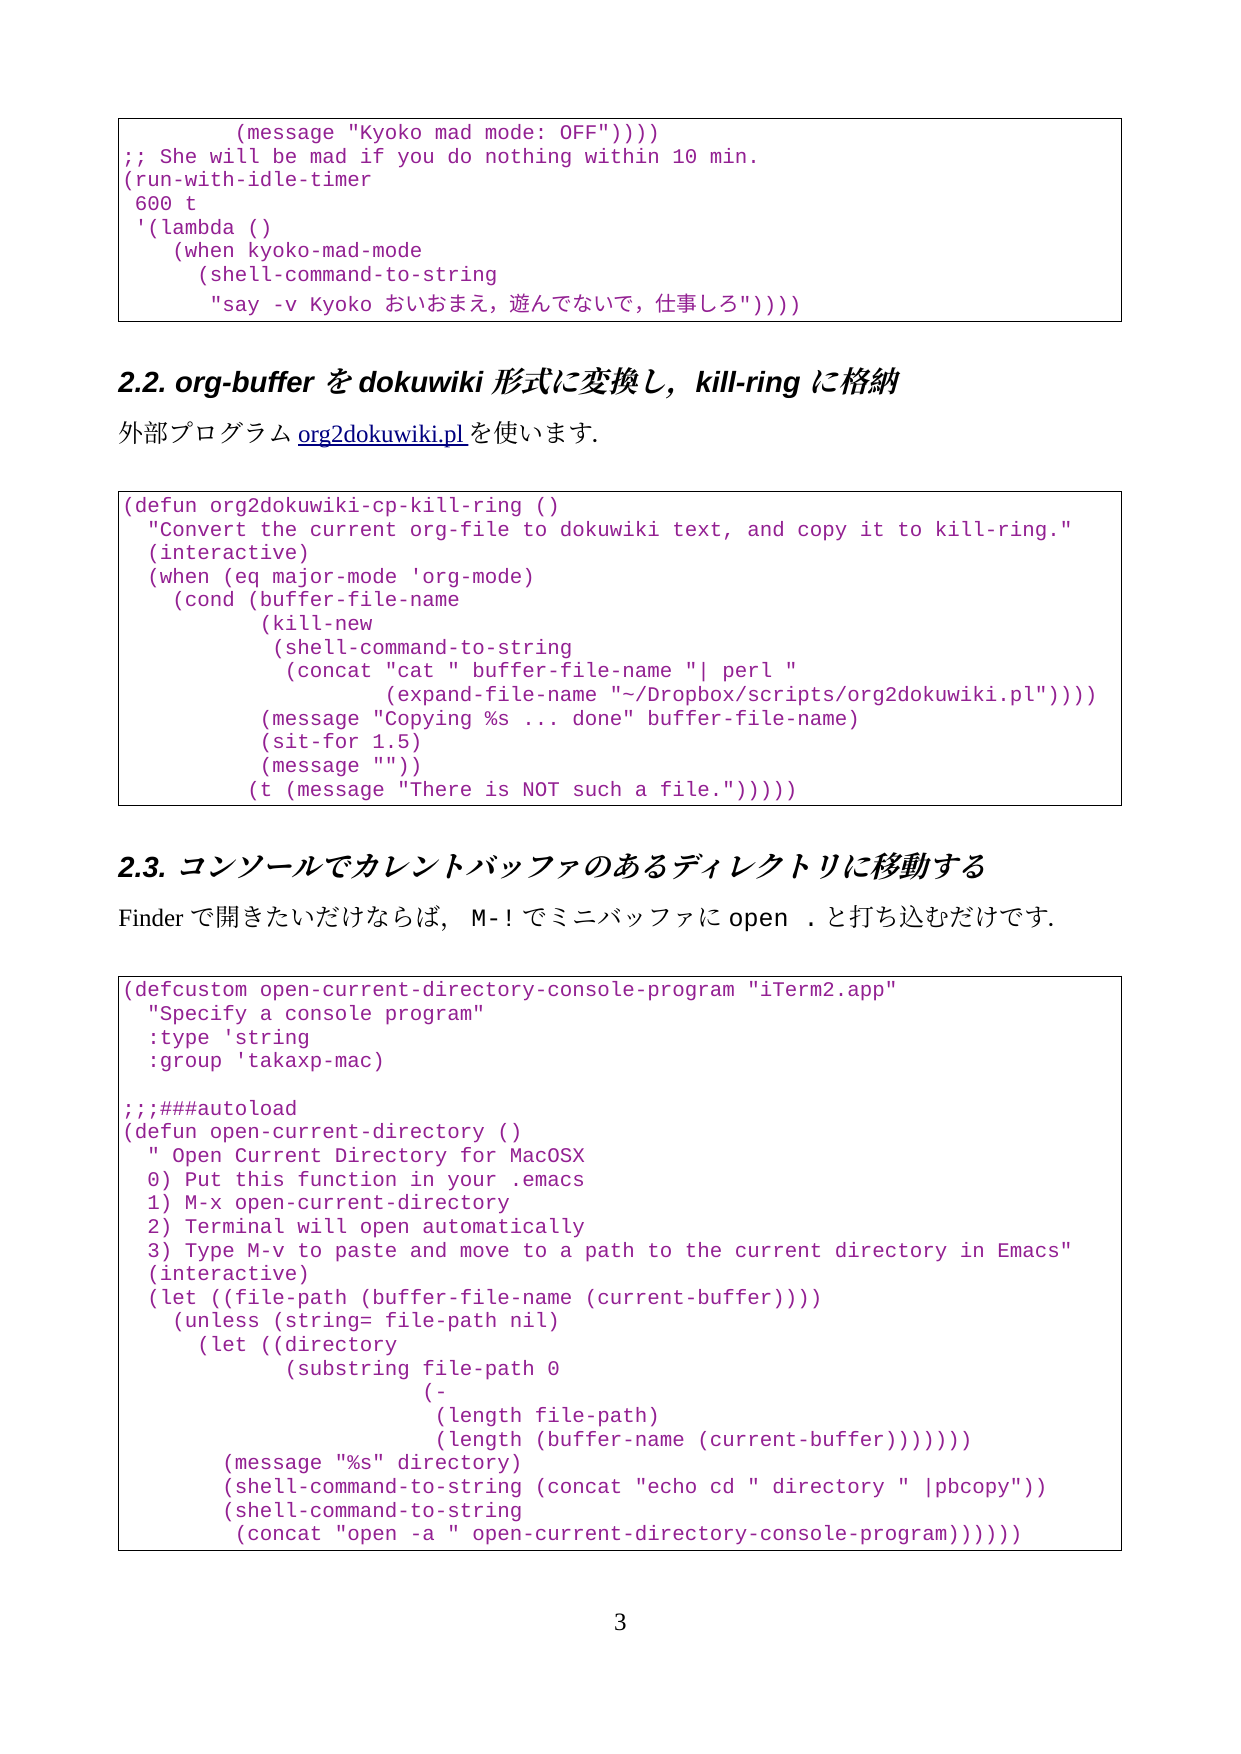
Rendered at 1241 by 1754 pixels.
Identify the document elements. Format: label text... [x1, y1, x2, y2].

text Finder で開きたいだけならば， M-! でミニバッファに open . と打ち込むだけです． [118, 898, 1122, 963]
text (defun org2dokuwiki-cp-kill-ring () [119, 492, 1121, 514]
text '(lambda () [119, 213, 1121, 236]
text (defcustom open-current-directory-console-program "iTerm2.app" [119, 977, 1121, 999]
text (concat "cat " buffer-file-name "| perl " [119, 656, 1121, 680]
text 2) Terminal will open automatically [119, 1212, 1121, 1236]
text (message "%s" directory) [119, 1448, 1121, 1472]
text (let ((file-path (buffer-file-name (current-buffer)))) [119, 1283, 1121, 1307]
text (interactive) [119, 1259, 1121, 1283]
text (unless (string= file-path nil) [119, 1307, 1121, 1330]
text (defun open-current-directory () [119, 1117, 1121, 1141]
text (message "")) [119, 751, 1121, 775]
text (cond (buffer-file-name [119, 586, 1121, 609]
text (let ((directory [119, 1330, 1121, 1354]
text (expand-file-name "~/Dropbox/scripts/org2dokuwiki.pl")))) [119, 680, 1121, 704]
text (run-with-idle-timer [119, 165, 1121, 189]
text "say -v Kyoko おいおまえ，遊んでないで，仕事しろ")))) [119, 284, 1121, 321]
text "Specify a console program" [119, 999, 1121, 1023]
text "Convert the current org-file to dokuwiki text, and copy it to kill-ring." [119, 514, 1121, 538]
text (kill-new [119, 609, 1121, 633]
text (concat "open -a " open-current-directory-console-program)))))) [119, 1519, 1121, 1550]
text (when (eq major-mode 'org-mode) [119, 562, 1121, 586]
text :group 'takaxp-mac) [119, 1046, 1121, 1070]
text (message "Kyoko mad mode: OFF")))) [119, 119, 1121, 142]
text :type 'string [119, 1023, 1121, 1046]
text 外部プログラムorg2dokuwiki.plを使います． [118, 414, 1122, 478]
text (shell-command-to-string (concat "echo cd " directory " |pbcopy")) [119, 1472, 1121, 1496]
text 1) M-x open-current-directory [119, 1188, 1121, 1212]
text (when kyoko-mad-mode [119, 236, 1121, 260]
text ;; She will be mad if you do nothing within 10 min. [119, 142, 1121, 165]
text " Open Current Directory for MacOSX [119, 1141, 1121, 1165]
text (shell-command-to-string [119, 633, 1121, 656]
text (sit-for 1.5) [119, 727, 1121, 751]
text (- [119, 1377, 1121, 1401]
text 600 t [119, 189, 1121, 213]
text (length (buffer-name (current-buffer))))))) [119, 1425, 1121, 1448]
text (shell-command-to-string [119, 260, 1121, 284]
text (interactive) [119, 538, 1121, 562]
text 0) Put this function in your .emacs [119, 1165, 1121, 1188]
text (length file-path) [119, 1401, 1121, 1425]
text (message "Copying %s ... done" buffer-file-name) [119, 704, 1121, 727]
text (substring file-path 0 [119, 1354, 1121, 1377]
text (shell-command-to-string [119, 1496, 1121, 1519]
text ;;;###autoload [119, 1094, 1121, 1117]
subtitle org-buffer を dokuwiki 形式に変換し，kill-ring に格納 [118, 359, 1122, 401]
subtitle コンソールでカレントバッファのあるディレクトリに移動する [118, 844, 1122, 886]
text 3) Type M-v to paste and move to a path to the current directory in Emacs" [119, 1236, 1121, 1259]
text (t (message "There is NOT such a file."))))) [119, 775, 1121, 805]
